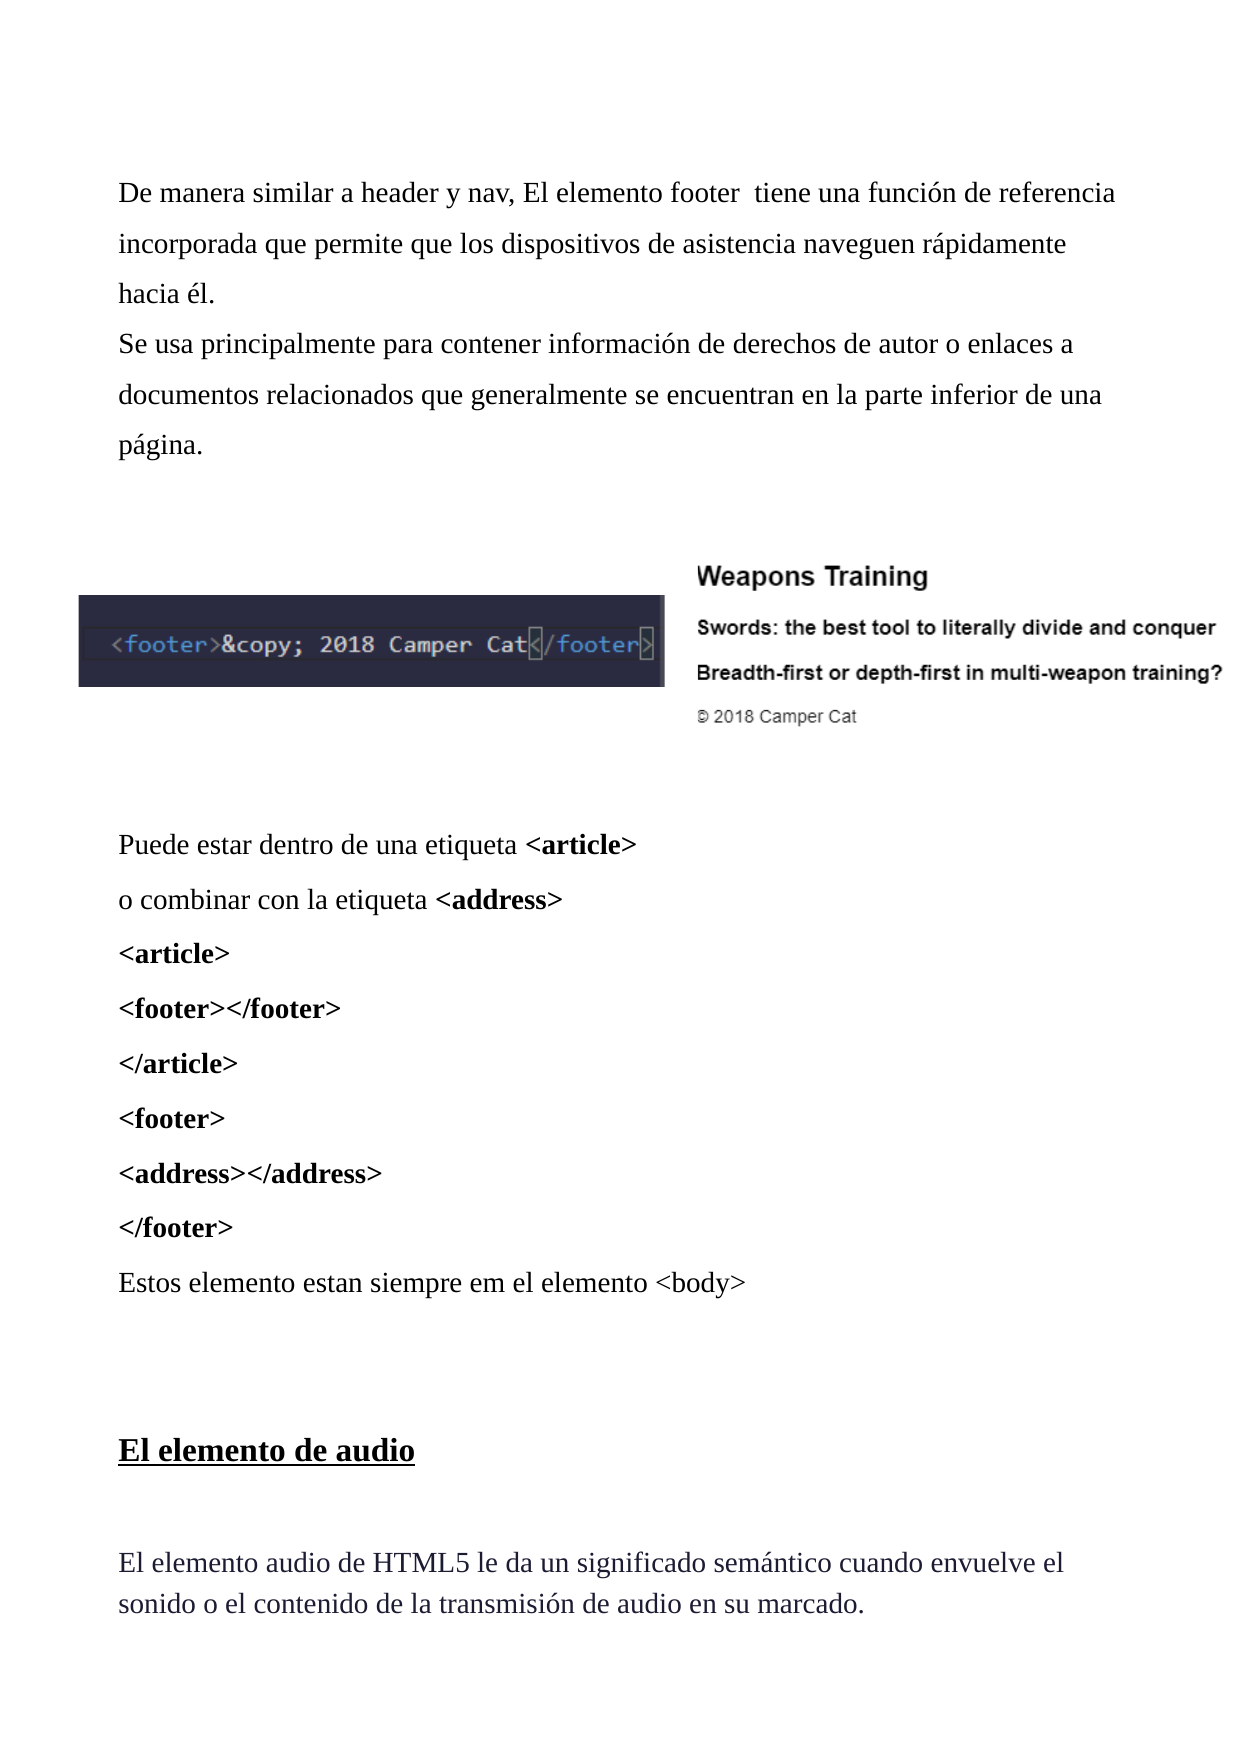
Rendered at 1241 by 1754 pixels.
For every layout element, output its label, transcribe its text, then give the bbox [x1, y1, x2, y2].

text Estos elemento estan siempre em el elemento <body> [118, 1265, 1122, 1299]
text </footer> [118, 1211, 1122, 1244]
text El elemento de audio [118, 1431, 1122, 1469]
text De manera similar a header y nav, El elemento footer tiene una función de referencia incorporada que permite que los dispositivos de asistencia naveguen rápidamente hacia él. [118, 176, 1122, 310]
text </article> [118, 1046, 1122, 1080]
text o combinar con la etiqueta <address> [118, 882, 1122, 915]
text <article> [118, 937, 1122, 970]
text <address></address> [118, 1156, 1122, 1189]
text Se usa principalmente para contener información de derechos de autor o enlaces a documentos relacionados que generalmente se encuentran en la parte inferior de una página. [118, 327, 1122, 461]
text El elemento audio de HTML5 le da un significado semántico cuando envuelve el sonido o el contenido de la transmisión de audio en su marcado. [118, 1546, 1122, 1619]
text <footer></footer> [118, 991, 1122, 1025]
text Puede estar dentro de una etiqueta <article> [118, 827, 1122, 861]
text <footer> [118, 1101, 1122, 1134]
